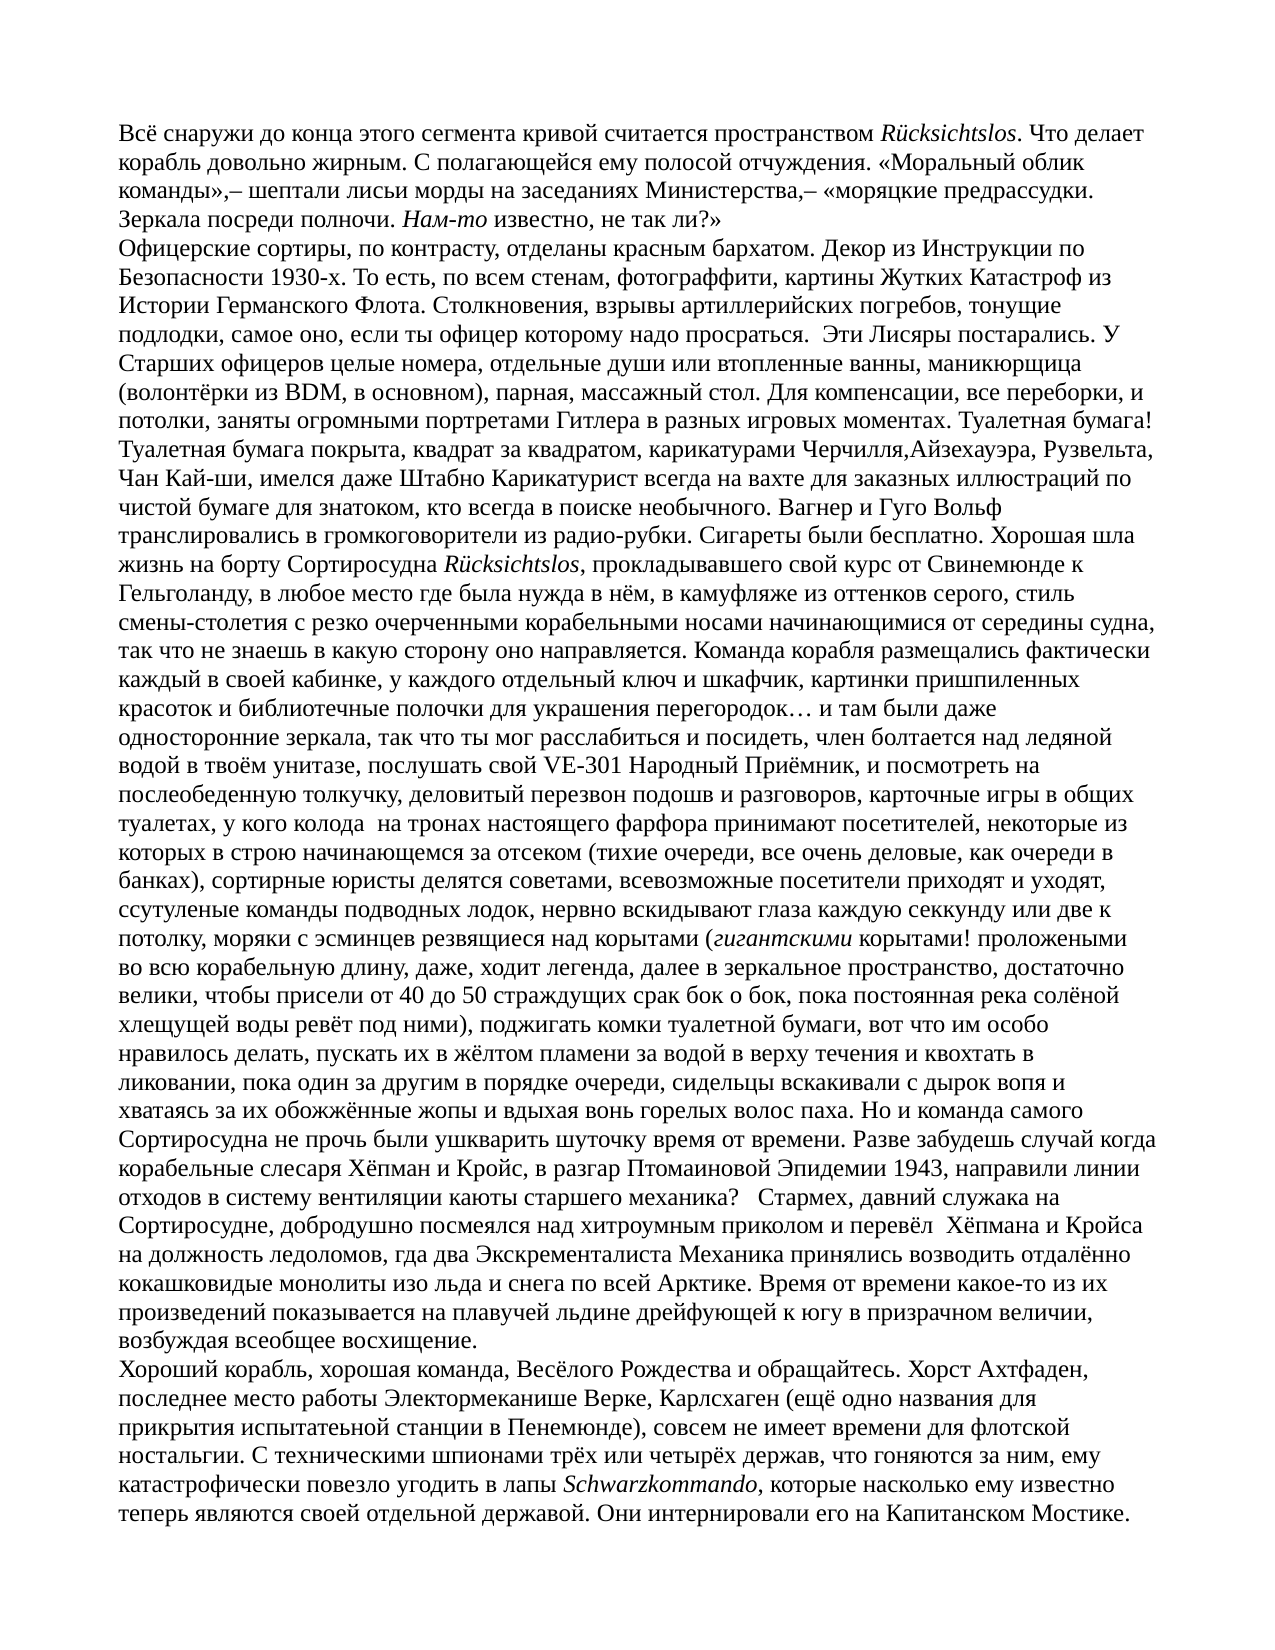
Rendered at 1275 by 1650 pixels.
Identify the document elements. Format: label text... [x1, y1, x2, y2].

text Офицерские сортиры, по контрасту, отделаны красным бархатом. Декор из Инструкции по Безопасности 1930-х. То есть, по всем стенам, фотограффити, картины Жутких Катастроф из Истории Германского Флота. Столкновения, взрывы артиллерийских погребов, тонущие подлодки, самое оно, если ты офицер которому надо просраться. Эти Лисяры постарались. У Старших офицеров целые номера, отдельные души или втопленные ванны, маникюрщица (волонтёрки из BDM, в основном), парная, массажный стол. Для компенсации, все переборки, и потолки, заняты огромными портретами Гитлера в разных игровых моментах. Туалетная бумага! Туалетная бумага покрыта, квадрат за квадратом, карикатурами Черчилля,Айзехауэра, Рузвельта, Чан Кай-ши, имелся даже Штабно Карикатурист всегда на вахте для заказных иллюстраций по чистой бумаге для знатоком, кто всегда в поиске необычного. Вагнер и Гуго Вольф транслировались в громкоговорители из радио-рубки. Сигареты были бесплатно. Хорошая шла жизнь на борту Сортиросудна Rücksichtslos, прокладывавшего свой курс от Свинемюнде к Гельголанду, в любое место где была нужда в нём, в камуфляже из оттенков серого, стиль смены-столетия с резко очерченными корабельными носами начинающимися от середины судна, так что не знаешь в какую сторону оно направляется. Команда корабля размещались фактически каждый в своей кабинке, у каждого отдельный ключ и шкафчик, картинки пришпиленных красоток и библиотечные полочки для украшения перегородок… и там были даже односторонние зеркала, так что ты мог расслабиться и посидеть, член болтается над ледяной водой в твоём унитазе, послушать свой VE-301 Народный Приёмник, и посмотреть на послеобеденную толкучку, деловитый перезвон подошв и разговоров, карточные игры в общих туалетах, у кого колода на тронах настоящего фарфора принимают посетителей, некоторые из которых в строю начинающемся за отсеком (тихие очереди, все очень деловые, как очереди в банках), сортирные юристы делятся советами, всевозможные посетители приходят и уходят, ссутуленые команды подводных лодок, нервно вскидывают глаза каждую секкунду или две к потолку, моряки с эсминцев резвящиеся над корытами (гигантскими корытами! проложеными во всю корабельную длину, даже, ходит легенда, далее в зеркальное пространство, достаточно велики, чтобы присели от 40 до 50 страждущих срак бок о бок, пока постоянная река солёной хлещущей воды ревёт под ними), поджигать комки туалетной бумаги, вот что им особо нравилось делать, пускать их в жёлтом пламени за водой в верху течения и квохтать в ликовании, пока один за другим в порядке очереди, сидельцы вскакивали с дырок вопя и хватаясь за их обожжённые жопы и вдыхая вонь горелых волос паха. Но и команда самого Сортиросудна не прочь были ушкварить шуточку время от времени. Разве забудешь случай когда корабельные слесаря Хёпман и Кройс, в разгар Птомаиновой Эпидемии 1943, направили линии отходов в систему вентиляции каюты старшего механика? Стармех, давний служака на Сортиросудне, добродушно посмеялся над хитроумным приколом и перевёл Хёпмана и Кройса на должность ледоломов, гда два Экскременталиста Механика принялись возводить отдалённо кокашковидые монолиты изо льда и снега по всей Арктике. Время от времени какое-то из их произведений показывается на плавучей льдине дрейфующей к югу в призрачном величии, возбуждая всеобщее восхищение. [118, 233, 1157, 1354]
text Всё снаружи до конца этого сегмента кривой считается пространством Rücksichtslos. Что делает корабль довольно жирным. С полагающейся ему полосой отчуждения. «Моральный облик команды»,– шептали лисьи морды на заседаниях Министерства,– «моряцкие предрассудки. Зеркала посреди полночи. Нам-то известно, не так ли?» [118, 118, 1157, 233]
text Хороший корабль, хорошая команда, Весёлого Рождества и обращайтесь. Хорст Ахтфаден, последнее место работы Электормеканише Верке, Карлсхаген (ещё одно названия для прикрытия испытатеьной станции в Пенемюнде), совсем не имеет времени для флотской ностальгии. С техническими шпионами трёх или четырёх держав, что гоняются за ним, ему катастрофически повезло угодить в лапы Schwarzkommando, которые насколько ему известно теперь являются своей отдельной державой. Они интернировали его на Капитанском Мостике. [118, 1354, 1157, 1527]
